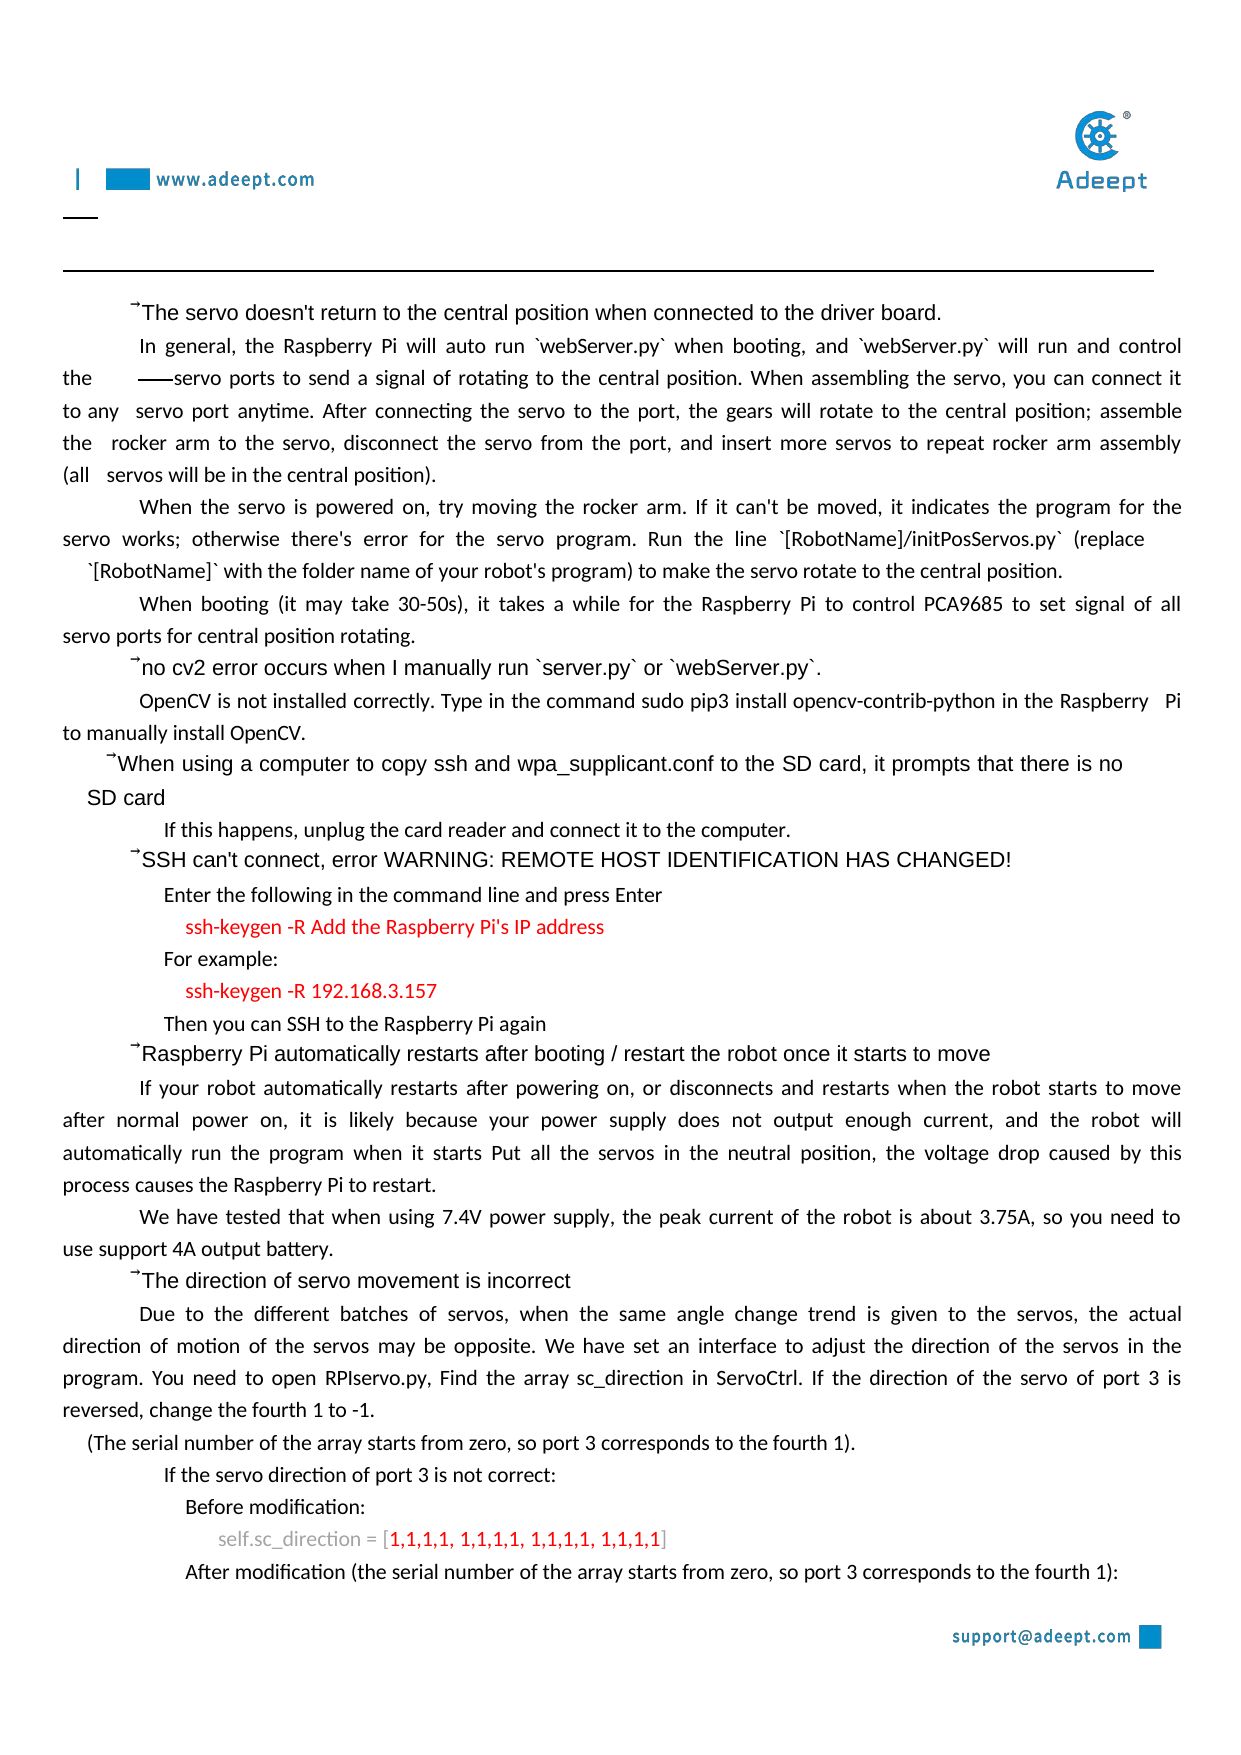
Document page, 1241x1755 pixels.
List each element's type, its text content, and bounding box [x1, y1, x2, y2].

text For example: [163, 945, 1195, 972]
text OpenCV is not installed correctly. Type in the command sudo pip3 install opencv-contrib-python in the Raspberry Pi to manually install OpenCV. [62, 687, 1182, 746]
text (The serial number of the array starts from zero, so port 3 corresponds to the fourth 1). [87, 1429, 1195, 1456]
text ssh-keygen -R 192.168.3.157 [185, 978, 1195, 1004]
text SD card [87, 784, 1195, 809]
text ⃗SSH can't connect, error WARNING: REMOTE HOST IDENTIFICATION HAS CHANGED! [141, 844, 1195, 874]
text ⃗The direction of servo movement is incorrect [141, 1268, 1195, 1293]
text ⃗Raspberry Pi automatically restarts after booting / restart the robot once it starts to move [141, 1038, 1195, 1068]
text Enter the following in the command line and press Enter ssh-keygen -R Add the Raspberry Pi's IP address [163, 881, 663, 940]
text If your robot automatically restarts after powering on, or disconnects and restarts when the robot starts to move after normal power on, it is likely because your power supply does not output enough current, and the robot will automatically run the program when it starts Put all the servos in the neutral position, the voltage drop caused by this process causes the Raspberry Pi to restart. [62, 1074, 1182, 1198]
text Due to the different batches of servos, when the same angle change trend is given to the servos, the actual direction of motion of the servos may be opposite. We have set an interface to adjust the direction of the servos in the program. You need to open RPIservo.py, Find the array sc_direction in ServoCtrl. If the direction of the servo of port 3 is reversed, change the fourth 1 to -1. [62, 1300, 1183, 1423]
text We have tested that when using 7.4V power supply, the peak current of the robot is about 3.75A, so you need to use support 4A output battery. [62, 1203, 1182, 1262]
text When booting (it may take 30-50s), it takes a while for the Raspberry Pi to control PCA9685 to set signal of all servo ports for central position rotating. [62, 590, 1182, 649]
text If this happens, unplug the card reader and connect it to the computer. [163, 816, 1195, 843]
text ⃗no cv2 error occurs when I manually run `server.py` or `webServer.py`. [141, 654, 1195, 680]
text After modification (the serial number of the array starts from zero, so port 3 corresponds to the fourth 1): [185, 1558, 1121, 1585]
text `[RobotName]` with the folder name of your robot's program) to make the servo rotate to the central position. [87, 558, 1195, 584]
text If the servo direction of port 3 is not correct: Before modification: [163, 1461, 587, 1520]
text When the servo is powered on, try moving the rocker arm. If it can't be moved, it indicates the program for the servo works; otherwise there's error for the servo program. Run the line `[RobotName]/initPosServos.py` (replace [62, 493, 1182, 552]
text Then you can SSH to the Raspberry Pi again [163, 1010, 1195, 1037]
text ⃗The servo doesn't return to the central position when connected to the driver board. [141, 298, 1195, 326]
text In general, the Raspberry Pi will auto run `webServer.py` when booting, and `webServer.py` will run and control the servo ports to send a signal of rotating to the central position. When assembling the servo, you can connect it to any servo port anytime. After connecting the servo to the port, the gears will rotate to the central position; assemble the rocker arm to the servo, disconnect the servo from the port, and insert more servos to repeat rocker arm assembly (all servos will be in the central position). [62, 332, 1183, 488]
text ⃗When using a computer to copy ssh and wpa_supplicant.conf to the SD card, it prompts that there is no [62, 751, 1195, 777]
text self.sc_direction = [1,1,1,1, 1,1,1,1, 1,1,1,1, 1,1,1,1] [218, 1526, 1195, 1552]
